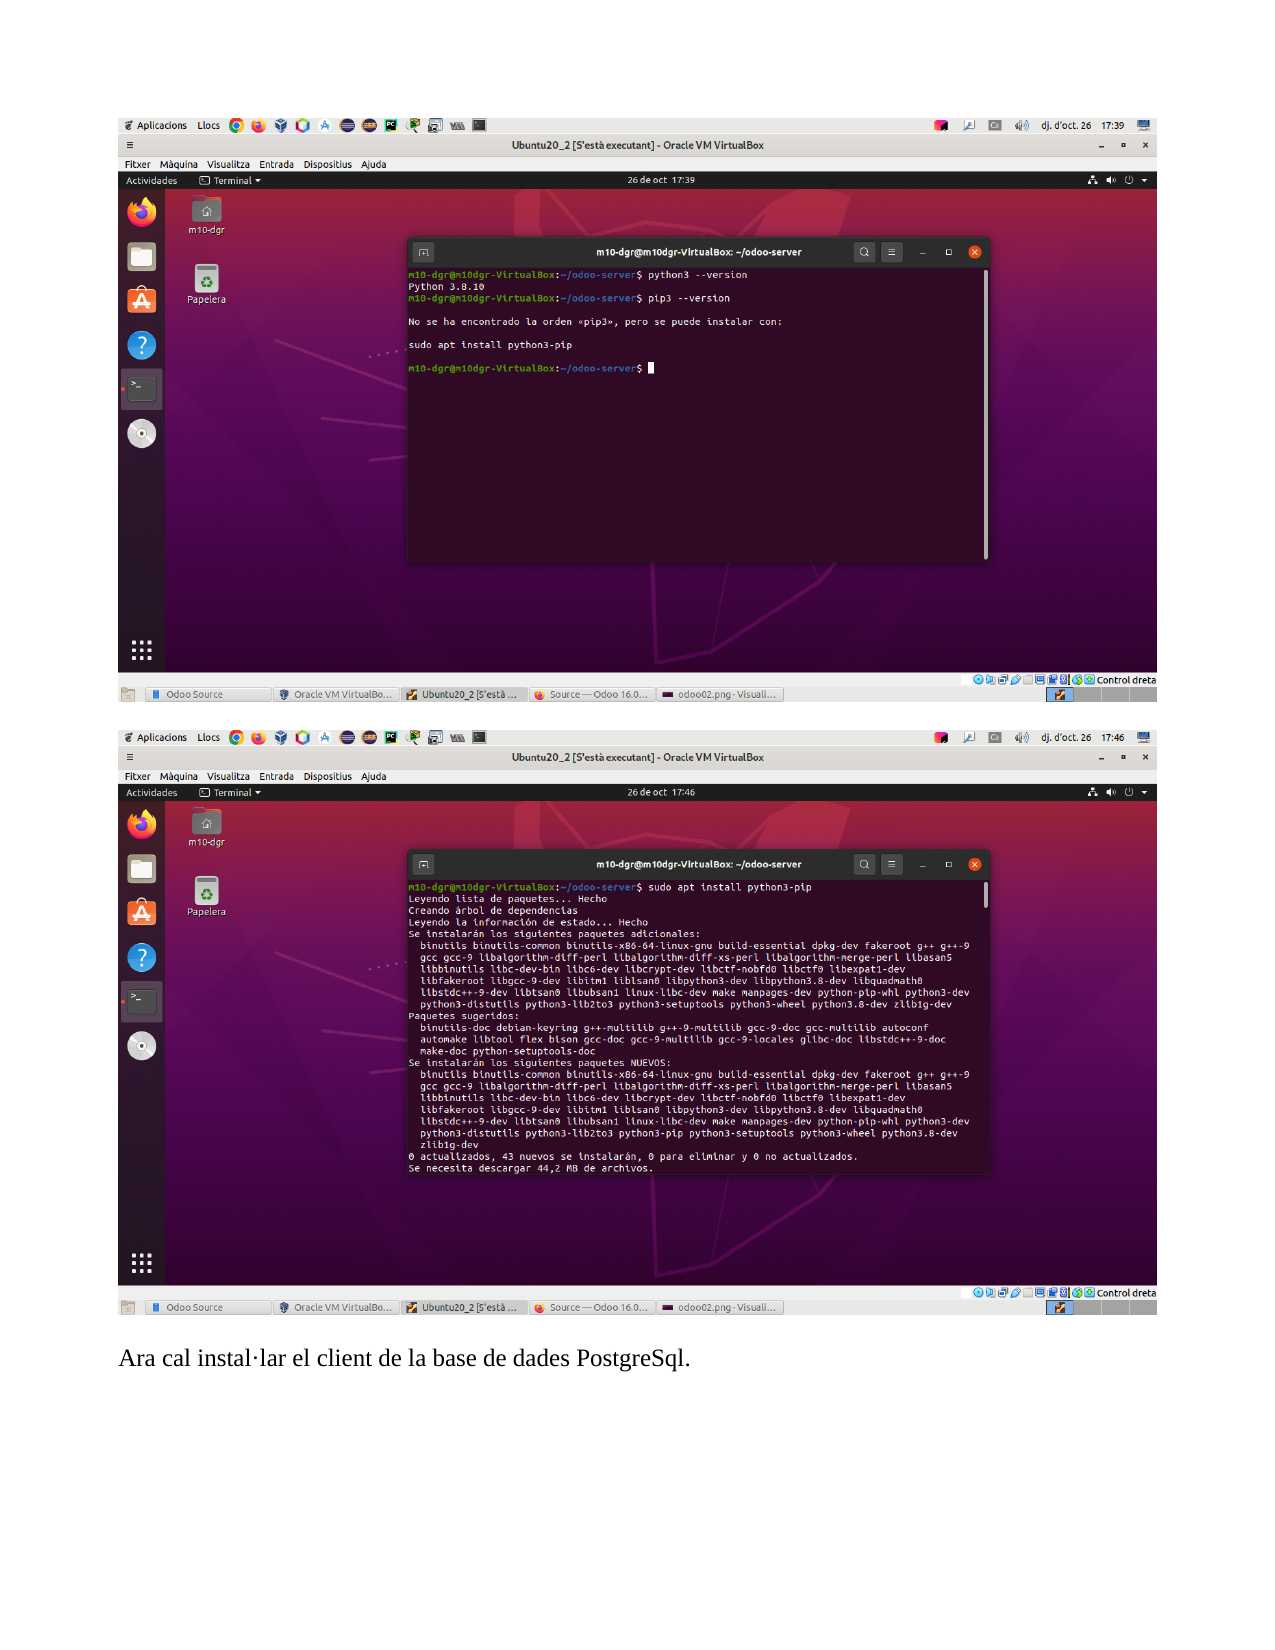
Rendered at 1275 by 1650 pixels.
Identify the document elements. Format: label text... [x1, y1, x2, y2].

picture [118, 730, 1157, 1315]
text Ara cal instal·lar el client de la base de dades PostgreSql. [118, 1343, 1157, 1372]
picture [118, 118, 1157, 702]
